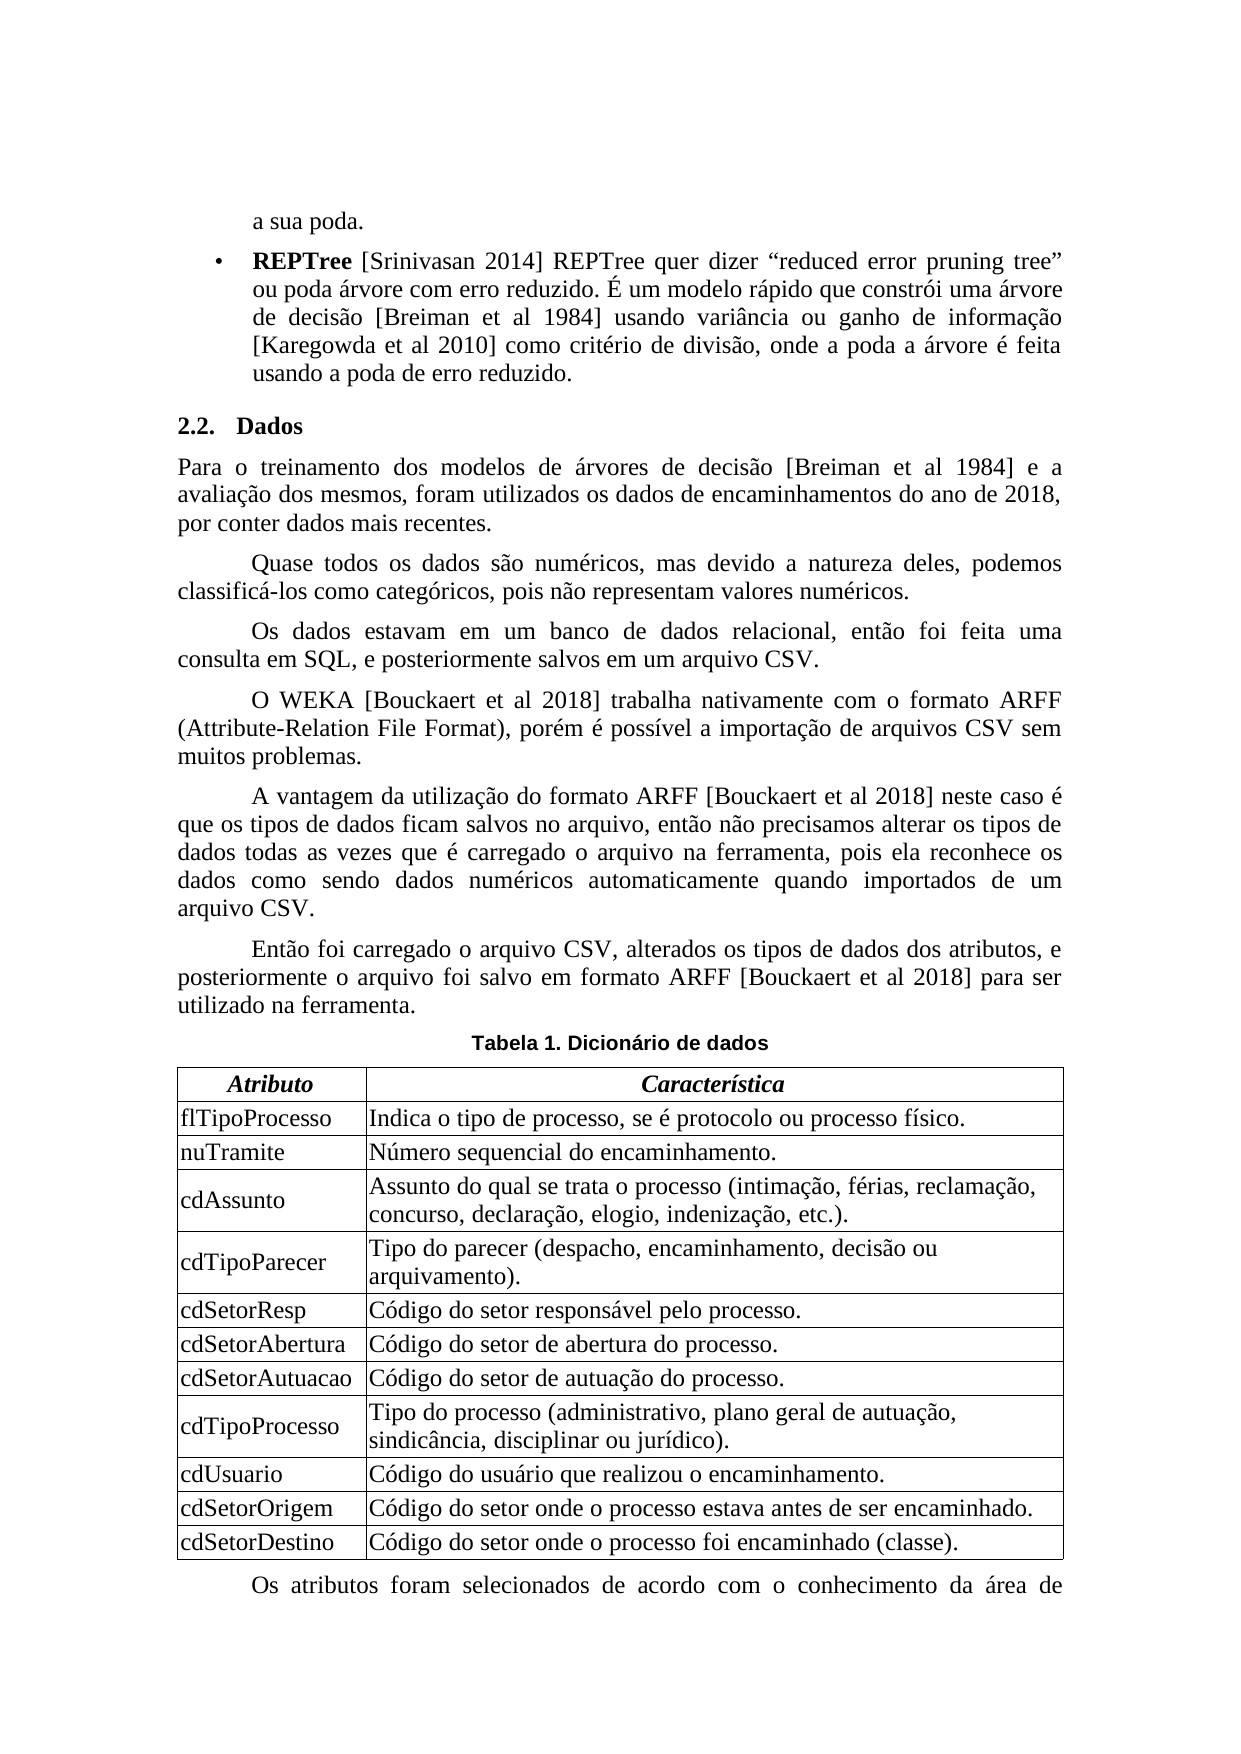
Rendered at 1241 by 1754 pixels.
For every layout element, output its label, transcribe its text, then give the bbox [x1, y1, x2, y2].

table_cell cdSetorAbertura [178, 1328, 366, 1361]
table_cell Código do usuário que realizou o encaminhamento. [367, 1458, 1063, 1491]
table_cell Código do setor de autuação do processo. [367, 1362, 1063, 1395]
title Dados [177, 412, 1063, 440]
table_cell cdAssunto [178, 1170, 366, 1231]
table_cell Assunto do qual se trata o processo (intimação, férias, reclamação, concurso, declaração, elogio, indenização, etc.). [367, 1170, 1063, 1231]
list a sua poda. [215, 207, 1063, 235]
text Quase todos os dados são numéricos, mas devido a natureza deles, podemos classificá-los como categóricos, pois não representam valores numéricos. [177, 549, 1063, 605]
table_cell Código do setor de abertura do processo. [367, 1328, 1063, 1361]
text Para o treinamento dos modelos de árvores de decisão [Breiman et al 1984] e a avaliação dos mesmos, foram utilizados os dados de encaminhamentos do ano de 2018, por conter dados mais recentes. [177, 452, 1063, 536]
table_cell cdTipoProcesso [178, 1396, 366, 1457]
table_header Atributo [178, 1068, 366, 1101]
table_cell cdTipoParecer [178, 1232, 366, 1293]
table_cell cdSetorResp [178, 1294, 366, 1327]
table_cell cdSetorDestino [178, 1526, 366, 1559]
table_cell Número sequencial do encaminhamento. [367, 1136, 1063, 1169]
table_cell Tipo do processo (administrativo, plano geral de autuação, sindicância, disciplinar ou jurídico). [367, 1396, 1063, 1457]
text Os dados estavam em um banco de dados relacional, então foi feita uma consulta em SQL, e posteriormente salvos em um arquivo CSV. [177, 617, 1063, 673]
table_cell cdSetorOrigem [178, 1492, 366, 1525]
table_cell nuTramite [178, 1136, 366, 1169]
text Tabela 1. Dicionário de dados [224, 1031, 1016, 1055]
table_cell Código do setor responsável pelo processo. [367, 1294, 1063, 1327]
text Os atributos foram selecionados de acordo com o conhecimento da área de [177, 1571, 1063, 1599]
text A vantagem da utilização do formato ARFF [Bouckaert et al 2018] neste caso é que os tipos de dados ficam salvos no arquivo, então não precisamos alterar os tipos de dados todas as vezes que é carregado o arquivo na ferramenta, pois ela reconhece os dados como sendo dados numéricos automaticamente quando importados de um arquivo CSV. [177, 782, 1063, 922]
text O WEKA [Bouckaert et al 2018] trabalha nativamente com o formato ARFF (Attribute-Relation File Format), porém é possível a importação de arquivos CSV sem muitos problemas. [177, 686, 1063, 770]
table_cell Tipo do parecer (despacho, encaminhamento, decisão ou arquivamento). [367, 1232, 1063, 1293]
table_cell Indica o tipo de processo, se é protocolo ou processo físico. [367, 1102, 1063, 1135]
table_cell cdUsuario [178, 1458, 366, 1491]
list REPTree [Srinivasan 2014] REPTree quer dizer “reduced error pruning tree” ou poda árvore com erro reduzido. É um modelo rápido que constrói uma árvore de decisão [Breiman et al 1984] usando variância ou ganho de informação [Karegowda et al 2010] como critério de divisão, onde a poda a árvore é feita usando a poda de erro reduzido. [215, 247, 1063, 387]
table_cell Código do setor onde o processo foi encaminhado (classe). [367, 1526, 1063, 1559]
table_cell cdSetorAutuacao [178, 1362, 366, 1395]
table_cell Código do setor onde o processo estava antes de ser encaminhado. [367, 1492, 1063, 1525]
text Então foi carregado o arquivo CSV, alterados os tipos de dados dos atributos, e posteriormente o arquivo foi salvo em formato ARFF [Bouckaert et al 2018] para ser utilizado na ferramenta. [177, 935, 1063, 1019]
table_cell flTipoProcesso [178, 1102, 366, 1135]
table_header Característica [367, 1068, 1063, 1101]
